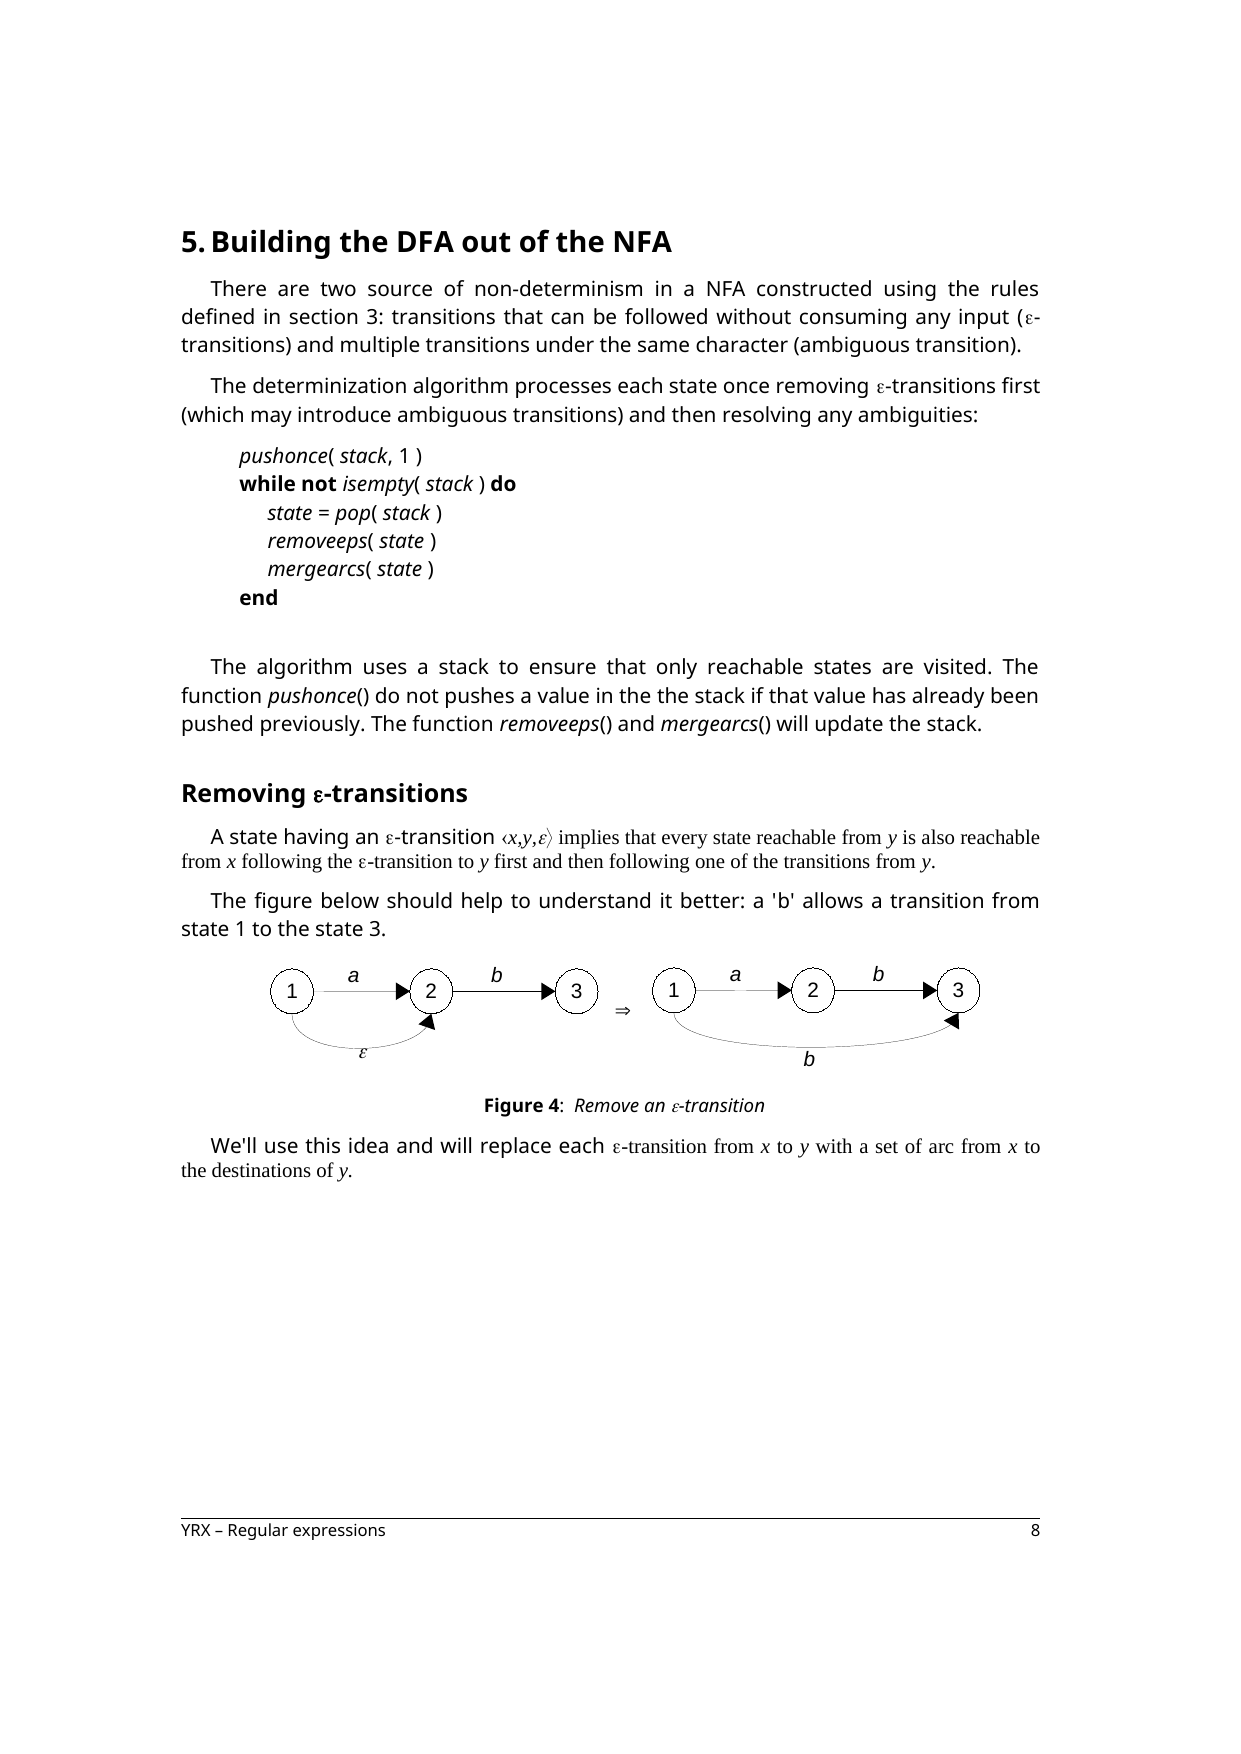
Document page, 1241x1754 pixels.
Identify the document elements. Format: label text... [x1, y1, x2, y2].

subtitle Removing e-transitions [181, 775, 1040, 809]
text The algorithm uses a stack to ensure that only reachable states are visited. The function pushonce() do not pushes a value in the the stack if that value has already been pushed previously. The function removeeps() and mergearcs() will update the stack. [181, 652, 1040, 738]
subtitle Building the DFA out of the NFA [181, 221, 1040, 261]
text mergearcs( state ) [181, 554, 1040, 583]
text The determinization algorithm processes each state once removing e-transitions first (which may introduce ambiguous transitions) and then resolving any ambiguities: [181, 371, 1040, 428]
text A state having an e-transition x,y,e implies that every state reachable from y is also reachable from x following the e-transition to y first and then following one of the transitions from y. [181, 822, 1040, 873]
text  [181, 955, 1040, 1080]
text We'll use this idea and will replace each e-transition from x to y with a set of arc from x to the destinations of y. [181, 1131, 1040, 1182]
text state = pop( stack ) [181, 498, 1040, 526]
text The figure below should help to understand it better: a 'b' allows a transition from state 1 to the state 3. [181, 886, 1040, 943]
text while not isempty( stack ) do [181, 469, 1040, 498]
text Figure 4: Remove an e-transition [181, 1093, 1040, 1118]
text end [181, 583, 1040, 611]
text There are two source of non-determinism in a NFA constructed using the rules defined in section 3: transitions that can be followed without consuming any input (e-transitions) and multiple transitions under the same character (ambiguous transition). [181, 274, 1040, 359]
text pushonce( stack, 1 ) [181, 441, 1040, 469]
text removeeps( state ) [181, 526, 1040, 554]
